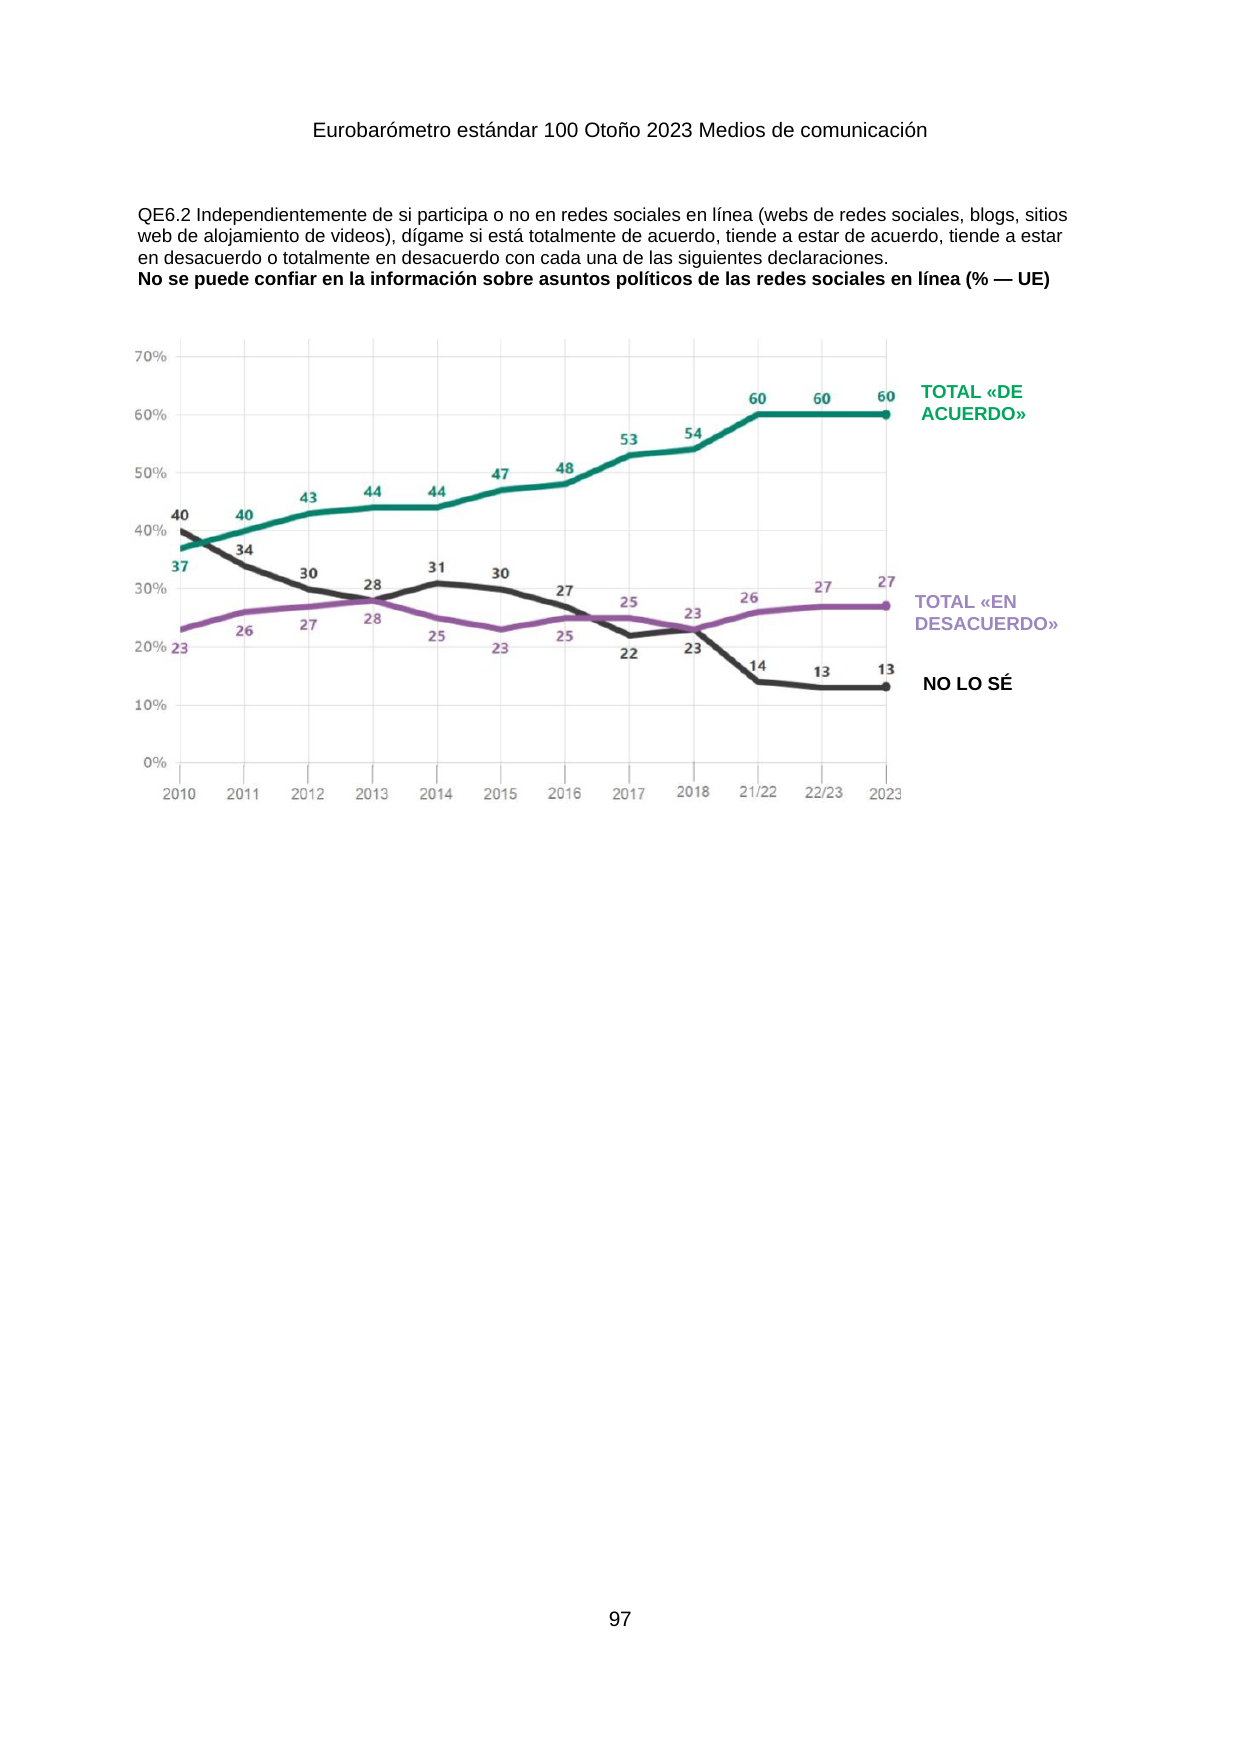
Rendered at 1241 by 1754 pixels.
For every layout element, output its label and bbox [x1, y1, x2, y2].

picture [118, 330, 901, 811]
